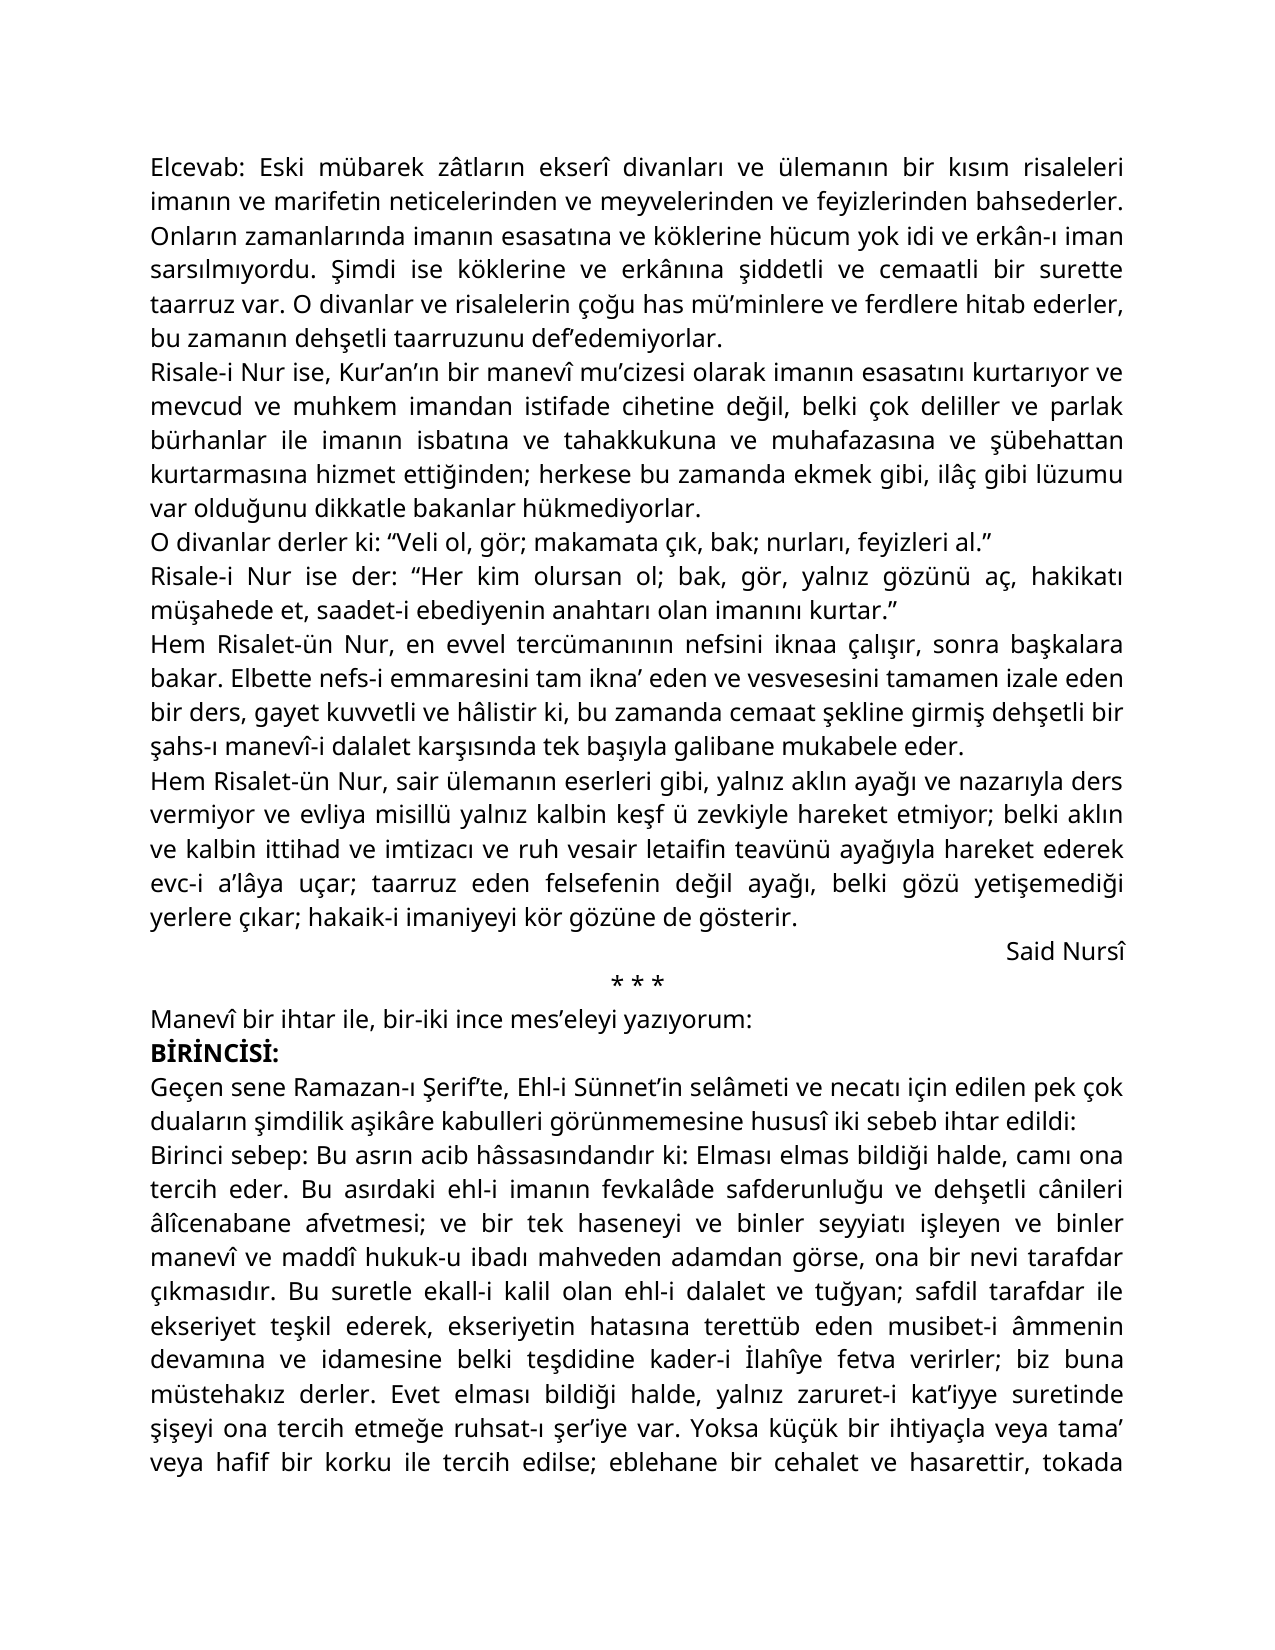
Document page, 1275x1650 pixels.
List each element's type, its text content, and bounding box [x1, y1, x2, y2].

text Risale-i Nur ise, Kur’an’ın bir manevî mu’cizesi olarak imanın esasatını kurtarıyor ve mevcud ve muhkem imandan istifade cihetine değil, belki çok deliller ve parlak bürhanlar ile imanın isbatına ve tahakkukuna ve muhafazasına ve şübehattan kurtarmasına hizmet ettiğinden; herkese bu zamanda ekmek gibi, ilâç gibi lüzumu var olduğunu dikkatle bakanlar hükmediyorlar. [150, 354, 1125, 525]
text Hem Risalet-ün Nur, sair ülemanın eserleri gibi, yalnız aklın ayağı ve nazarıyla ders vermiyor ve evliya misillü yalnız kalbin keşf ü zevkiyle hareket etmiyor; belki aklın ve kalbin ittihad ve imtizacı ve ruh vesair letaifin teavünü ayağıyla hareket ederek evc-i a’lâya uçar; taarruz eden felsefenin değil ayağı, belki gözü yetişemediği yerlere çıkar; hakaik-i imaniyeyi kör gözüne de gösterir. [150, 763, 1125, 933]
text O divanlar derler ki: “Veli ol, gör; makamata çık, bak; nurları, feyizleri al.” [150, 525, 1125, 559]
text Hem Risalet-ün Nur, en evvel tercümanının nefsini iknaa çalışır, sonra başkalara bakar. Elbette nefs-i emmaresini tam ikna’ eden ve vesvesesini tamamen izale eden bir ders, gayet kuvvetli ve hâlistir ki, bu zamanda cemaat şekline girmiş dehşetli bir şahs-ı manevî-i dalalet karşısında tek başıyla galibane mukabele eder. [150, 627, 1125, 763]
text Manevî bir ihtar ile, bir-iki ince mes’eleyi yazıyorum: [150, 1002, 1125, 1036]
text Said Nursî [150, 933, 1125, 967]
text Elcevab: Eski mübarek zâtların ekserî divanları ve ülemanın bir kısım risaleleri imanın ve marifetin neticelerinden ve meyvelerinden ve feyizlerinden bahsederler. Onların zamanlarında imanın esasatına ve köklerine hücum yok idi ve erkân-ı iman sarsılmıyordu. Şimdi ise köklerine ve erkânına şiddetli ve cemaatli bir surette taarruz var. O divanlar ve risalelerin çoğu has mü’minlere ve ferdlere hitab ederler, bu zamanın dehşetli taarruzunu def’edemiyorlar. [150, 150, 1125, 354]
text BİRİNCİSİ: [150, 1036, 1125, 1070]
text Geçen sene Ramazan-ı Şerif’te, Ehl-i Sünnet’in selâmeti ve necatı için edilen pek çok duaların şimdilik aşikâre kabulleri görünmemesine hususî iki sebeb ihtar edildi: [150, 1070, 1125, 1138]
text Risale-i Nur ise der: “Her kim olursan ol; bak, gör, yalnız gözünü aç, hakikatı müşahede et, saadet-i ebediyenin anahtarı olan imanını kurtar.” [150, 559, 1125, 627]
text * * * [150, 967, 1125, 1002]
text Birinci sebep: Bu asrın acib hâssasındandır ki: Elması elmas bildiği halde, camı ona tercih eder. Bu asırdaki ehl-i imanın fevkalâde safderunluğu ve dehşetli cânileri âlîcenabane afvetmesi; ve bir tek haseneyi ve binler seyyiatı işleyen ve binler manevî ve maddî hukuk-u ibadı mahveden adamdan görse, ona bir nevi tarafdar çıkmasıdır. Bu suretle ekall-i kalil olan ehl-i dalalet ve tuğyan; safdil tarafdar ile ekseriyet teşkil ederek, ekseriyetin hatasına terettüb eden musibet-i âmmenin devamına ve idamesine belki teşdidine kader-i İlahîye fetva verirler; biz buna müstehakız derler. Evet elması bildiği halde, yalnız zaruret-i kat’iyye suretinde şişeyi ona tercih etmeğe ruhsat-ı şer’iye var. Yoksa küçük bir ihtiyaçla veya tama’ veya hafif bir korku ile tercih edilse; eblehane bir cehalet ve hasarettir, tokada [150, 1138, 1125, 1478]
